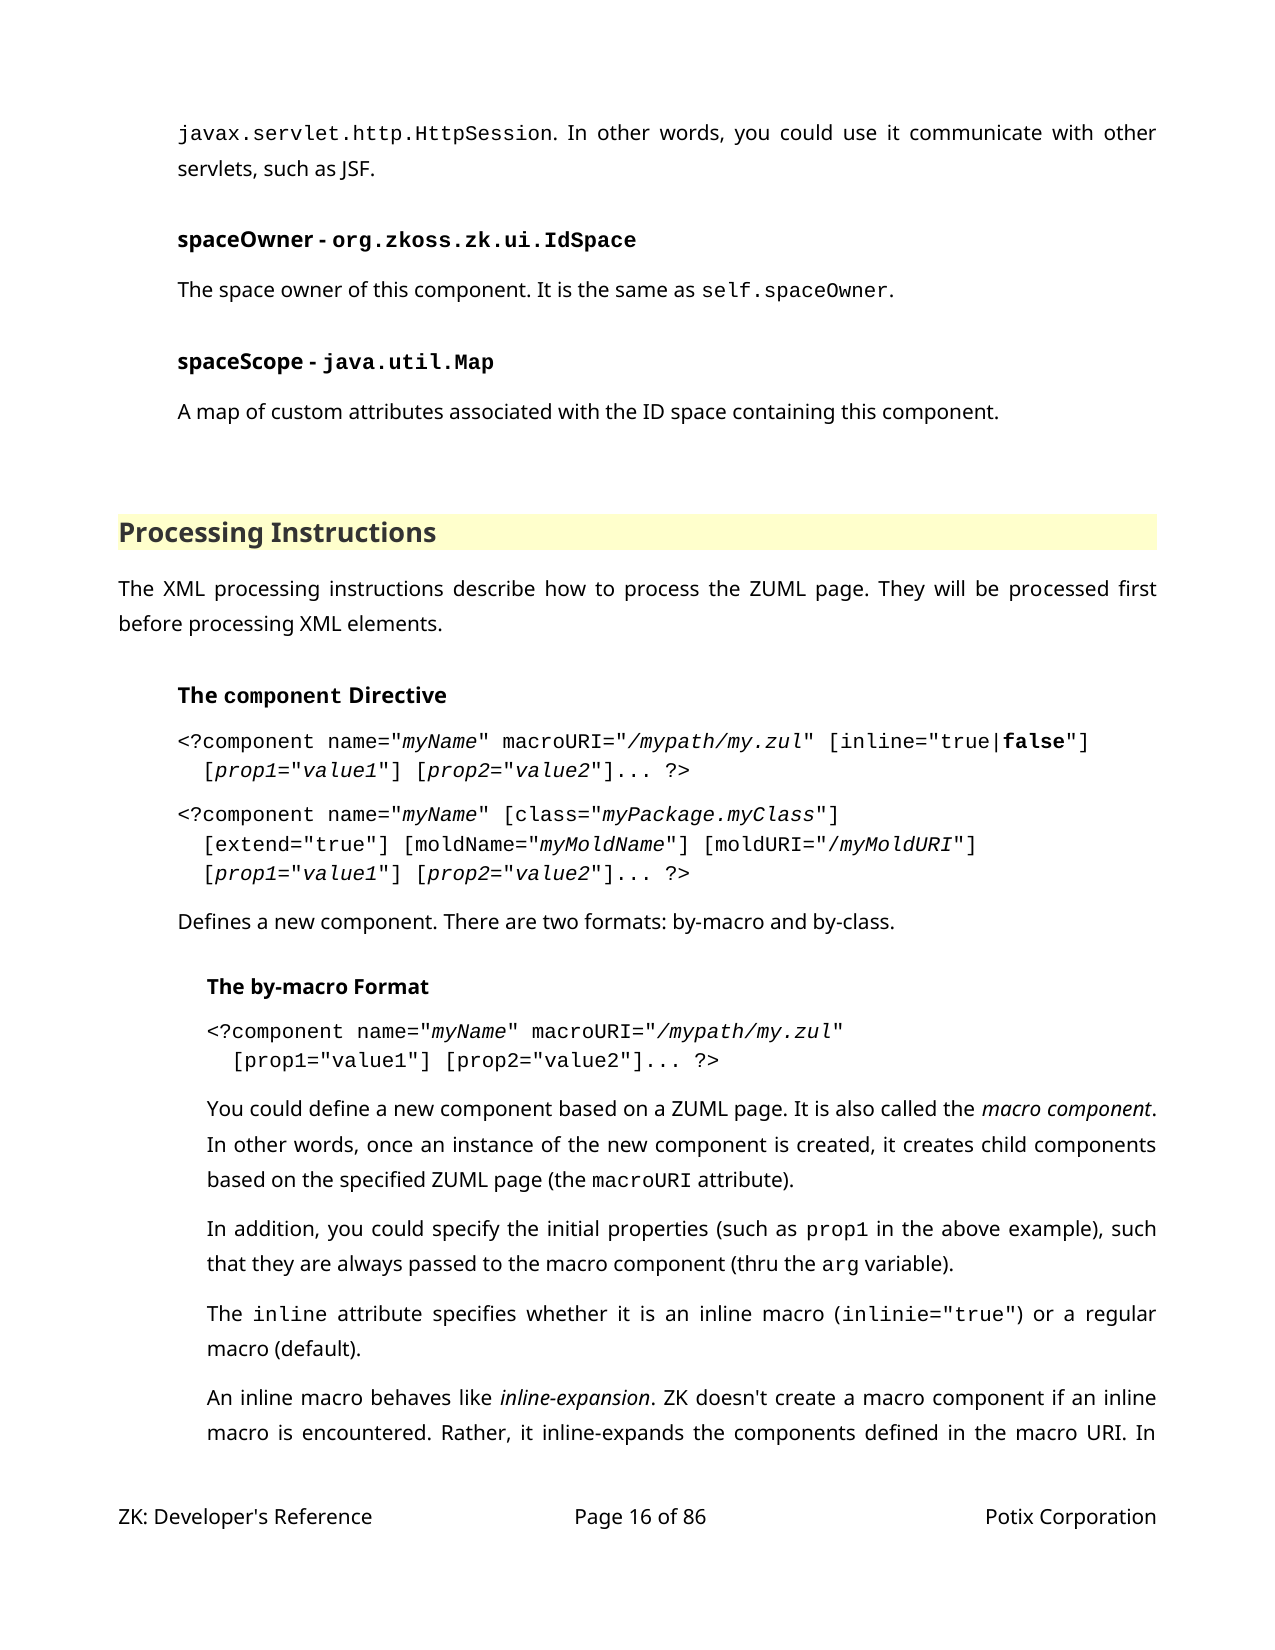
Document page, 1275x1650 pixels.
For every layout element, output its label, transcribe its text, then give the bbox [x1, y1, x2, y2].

text A map of custom attributes associated with the ID space containing this component. [177, 397, 1157, 425]
text The space owner of this component. It is the same as self.spaceOwner. [177, 275, 1157, 304]
text The inline attribute specifies whether it is an inline macro (inlinie="true") or a regular macro (default). [207, 1299, 1157, 1362]
subtitle spaceScope - java.util.Map [177, 346, 1157, 376]
text Defines a new component. There are two formats: by-macro and by-class. [177, 907, 1157, 935]
text <?component name="myName" macroURI="/mypath/my.zul" [inline="true|false"] [prop1="value1"] [prop2="value2"]... ?> [177, 731, 1157, 784]
subtitle Processing Instructions [118, 514, 1157, 550]
text In addition, you could specify the initial properties (such as prop1 in the above example), such that they are always passed to the macro component (thru the arg variable). [207, 1214, 1157, 1278]
text javax.servlet.http.HttpSession. In other words, you could use it communicate with other servlets, such as JSF. [177, 118, 1157, 182]
text <?component name="myName" [class="myPackage.myClass"] [extend="true"] [moldName="myMoldName"] [moldURI="/myMoldURI"] [prop1="value1"] [prop2="value2"]... ?> [177, 804, 1157, 887]
text You could define a new component based on a ZUML page. It is also called the macro component. In other words, once an instance of the new component is created, it creates child components based on the specified ZUML page (the macroURI attribute). [207, 1094, 1157, 1193]
text An inline macro behaves like inline-expansion. ZK doesn't create a macro component if an inline macro is encountered. Rather, it inline-expands the components defined in the macro URI. In [207, 1383, 1157, 1447]
subtitle spaceOwner - org.zkoss.zk.ui.IdSpace [177, 224, 1157, 254]
subtitle The by-macro Format [207, 972, 1157, 1000]
text <?component name="myName" macroURI="/mypath/my.zul" [prop1="value1"] [prop2="value2"]... ?> [207, 1021, 1157, 1074]
subtitle The component Directive [177, 680, 1157, 710]
text The XML processing instructions describe how to process the ZUML page. They will be processed first before processing XML elements. [118, 574, 1157, 637]
